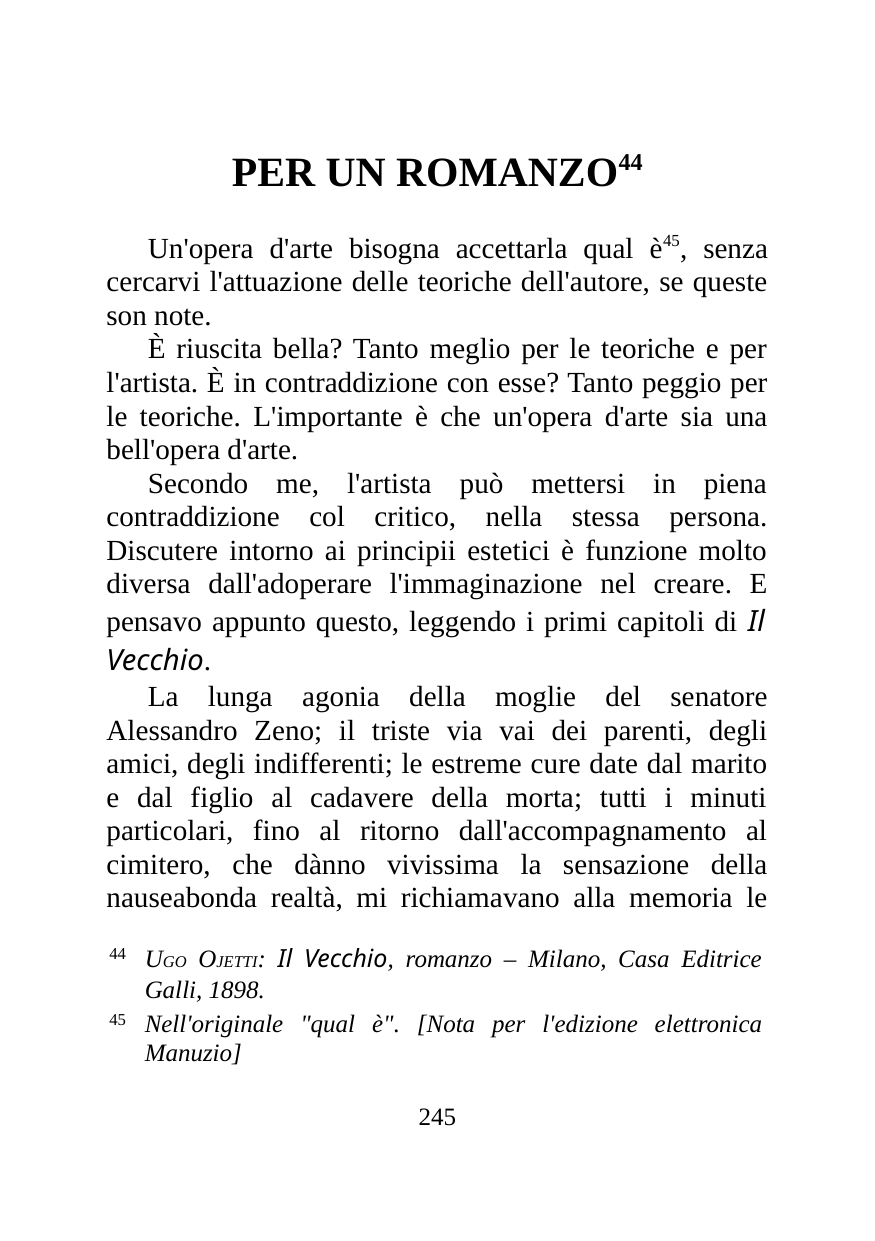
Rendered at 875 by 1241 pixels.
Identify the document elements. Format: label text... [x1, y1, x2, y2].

text Ugo Ojetti: Il Vecchio, romanzo – Milano, Casa Editrice Galli, 1898. [106, 938, 768, 1007]
text La lunga agonia della moglie del senatore Alessandro Zeno; il triste via vai dei parenti, degli amici, degli indifferenti; le estreme cure date dal marito e dal figlio al cadavere della morta; tutti i minuti particolari, fino al ritorno dall'accompagnamento al cimitero, che dànno vivissima la sensazione della nauseabonda realtà, mi richiamavano alla memoria le [106, 679, 768, 914]
text Nell'originale "qual è". [Nota per l'edizione elettronica Manuzio] [106, 1007, 768, 1070]
text È riuscita bella? Tanto meglio per le teoriche e per l'artista. È in contraddizione con esse? Tanto peggio per le teoriche. L'importante è che un'opera d'arte sia una bell'opera d'arte. [106, 332, 768, 466]
text Un'opera d'arte bisogna accettarla qual è, senza cercarvi l'attuazione delle teoriche dell'autore, se queste son note. [106, 231, 768, 332]
subtitle PER UN ROMANZO [106, 148, 768, 196]
text Secondo me, l'artista può mettersi in piena contraddizione col critico, nella stessa persona. Discutere intorno ai principii estetici è funzione molto diversa dall'adoperare l'immaginazione nel creare. E pensavo appunto questo, leggendo i primi capitoli di Il Vecchio. [106, 466, 768, 679]
